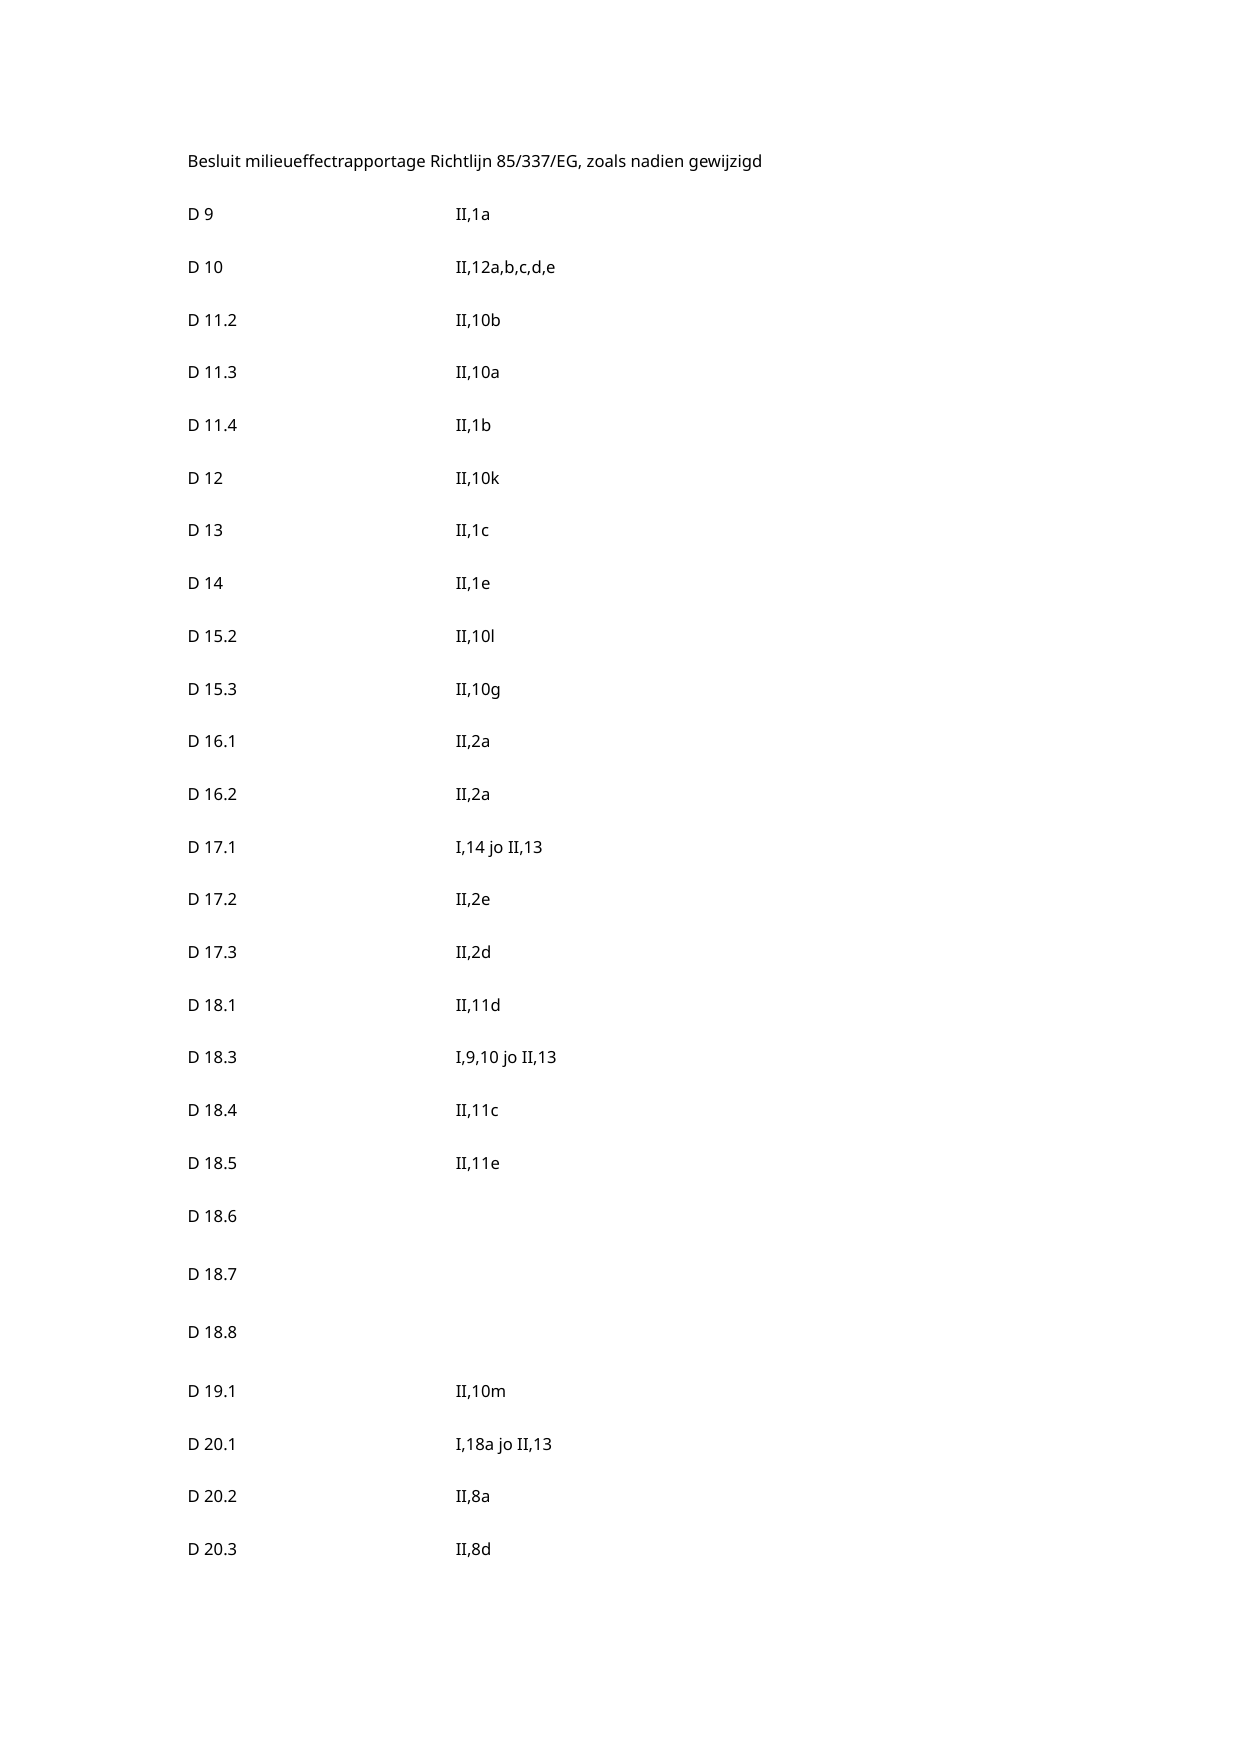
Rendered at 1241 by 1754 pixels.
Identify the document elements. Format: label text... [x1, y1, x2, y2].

table_cell II,10m [456, 1380, 1053, 1432]
table_cell D 18.7 [188, 1263, 456, 1321]
table_cell D 11.3 [188, 361, 456, 413]
table_cell D 20.3 [188, 1538, 456, 1590]
table_cell II,11d [456, 993, 1053, 1046]
table_cell D 16.2 [188, 783, 456, 835]
table_cell II,2e [456, 888, 1053, 941]
table_cell II,8a [456, 1485, 1053, 1538]
table_cell D 17.1 [188, 835, 456, 888]
table_cell D 11.4 [188, 414, 456, 466]
table_cell D 16.1 [188, 730, 456, 782]
table_cell D 19.1 [188, 1380, 456, 1432]
table_cell D 20.1 [188, 1432, 456, 1485]
table_cell D 18.5 [188, 1151, 456, 1204]
table_cell I,14 jo II,13 [456, 835, 1053, 888]
table_cell D 18.4 [188, 1099, 456, 1151]
table_cell I,18a jo II,13 [456, 1432, 1053, 1485]
table_cell II,2d [456, 941, 1053, 993]
table_cell II,10g [456, 677, 1053, 730]
table_cell D 18.8 [188, 1321, 456, 1379]
table_cell II,10l [456, 624, 1053, 677]
table_cell D 11.2 [188, 308, 456, 361]
table_cell D 17.2 [188, 888, 456, 941]
table_cell D 18.6 [188, 1204, 456, 1263]
table_cell [456, 1263, 1053, 1321]
table_cell II,10b [456, 308, 1053, 361]
table_cell II,1e [456, 572, 1053, 624]
table_cell II,2a [456, 730, 1053, 782]
table_cell II,8d [456, 1538, 1053, 1590]
table_cell II,11e [456, 1151, 1053, 1204]
table_cell D 15.3 [188, 677, 456, 730]
table_cell D 18.1 [188, 993, 456, 1046]
table_cell D 14 [188, 572, 456, 624]
table_cell D 17.3 [188, 941, 456, 993]
table_cell II,1c [456, 519, 1053, 572]
table_header Besluit milieueffectrapportage Richtlijn 85/337/EG, zoals nadien gewijzigd [188, 150, 1053, 203]
table_cell II,1a [456, 203, 1053, 255]
table_cell D 9 [188, 203, 456, 255]
table_cell II,11c [456, 1099, 1053, 1151]
table_cell D 12 [188, 466, 456, 519]
table_cell II,10k [456, 466, 1053, 519]
table_cell D 15.2 [188, 624, 456, 677]
table_cell I,9,10 jo II,13 [456, 1046, 1053, 1099]
table_cell D 10 [188, 255, 456, 308]
table_cell II,12a,b,c,d,e [456, 255, 1053, 308]
table_cell [456, 1204, 1053, 1263]
table_cell D 20.2 [188, 1485, 456, 1538]
table_cell II,1b [456, 414, 1053, 466]
table_cell D 18.3 [188, 1046, 456, 1099]
table_cell II,10a [456, 361, 1053, 413]
table_cell [456, 1321, 1053, 1379]
table_cell II,2a [456, 783, 1053, 835]
table_cell D 13 [188, 519, 456, 572]
